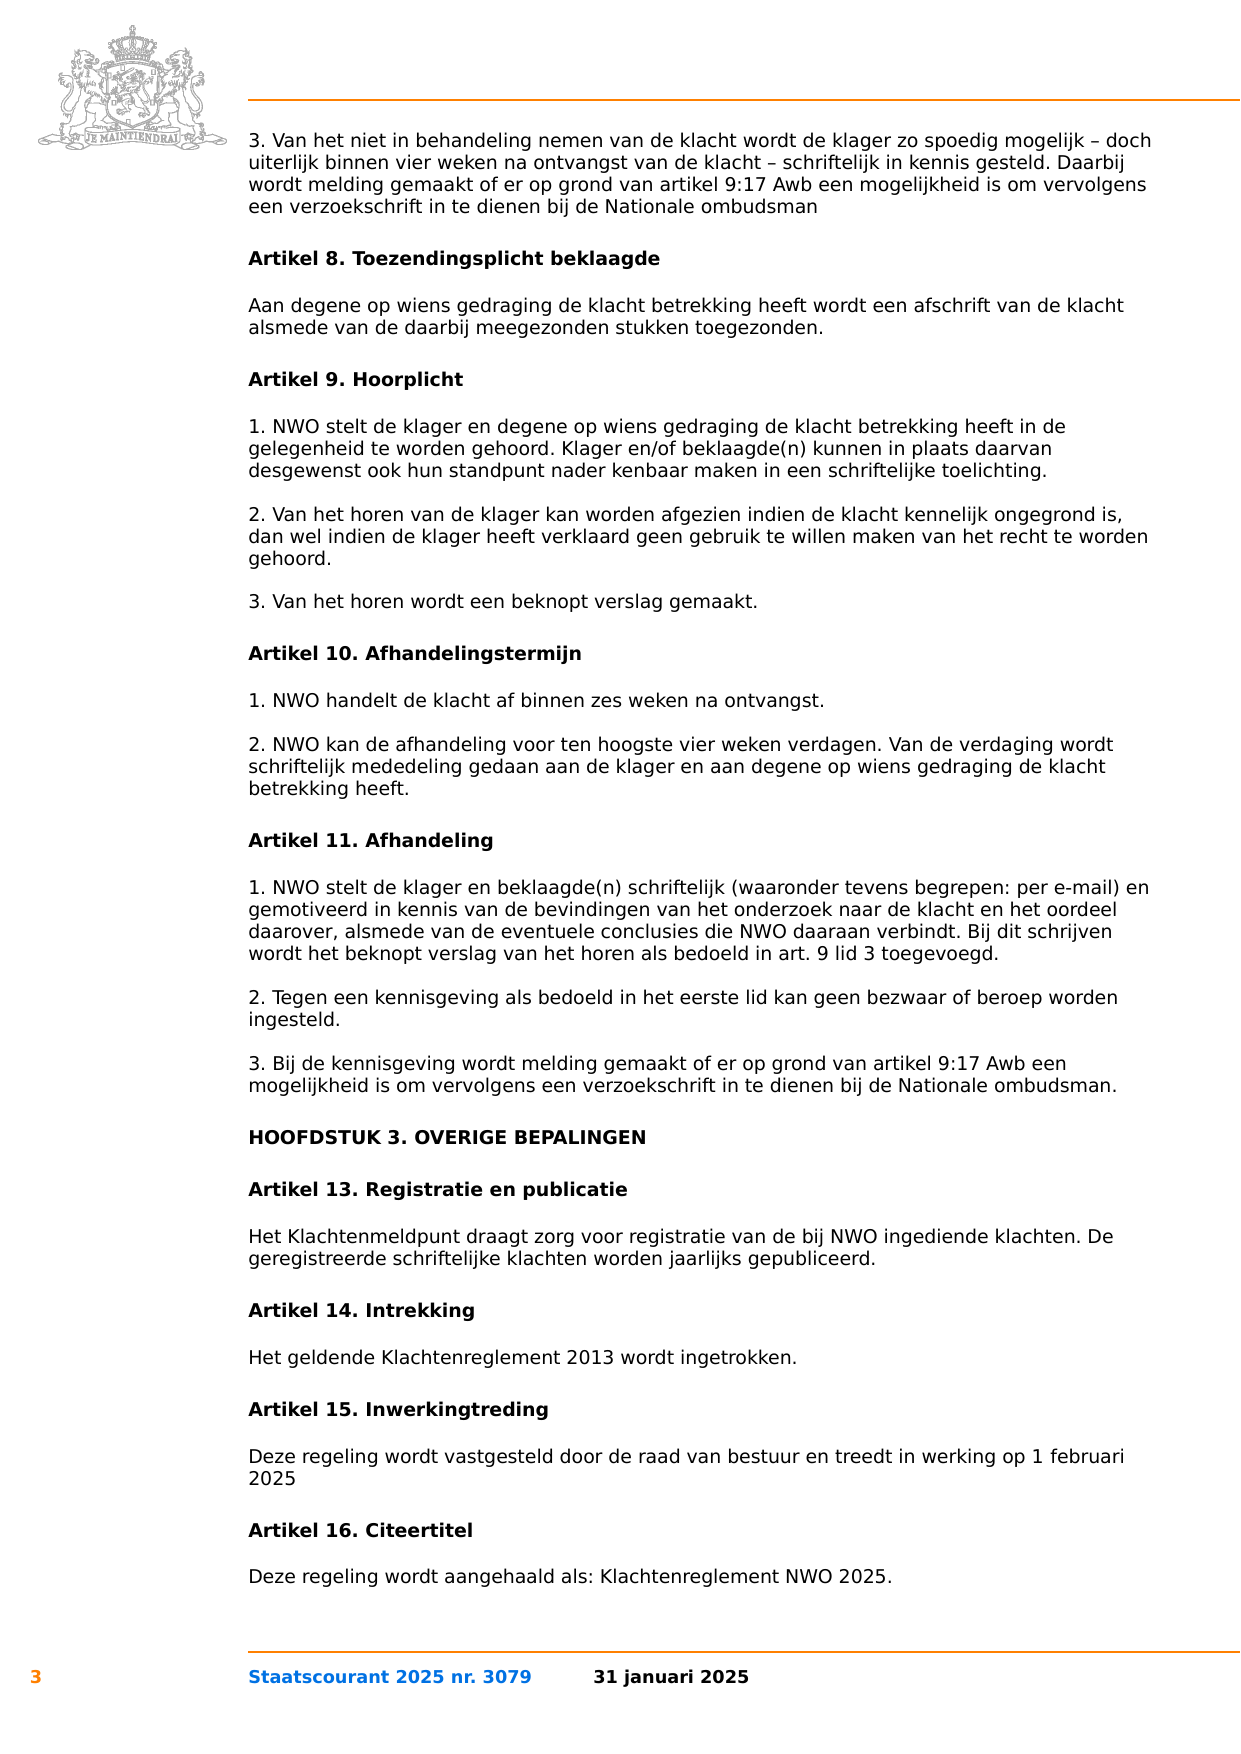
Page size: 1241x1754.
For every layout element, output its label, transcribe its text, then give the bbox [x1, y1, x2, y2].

subtitle Artikel 15. Inwerkingtreding [248, 1398, 1163, 1421]
text Het geldende Klachtenreglement 2013 wordt ingetrokken. [248, 1347, 1163, 1368]
text 2. Tegen een kennisgeving als bedoeld in het eerste lid kan geen bezwaar of beroep worden ingesteld. [248, 987, 1163, 1031]
text 1. NWO stelt de klager en beklaagde(n) schriftelijk (waaronder tevens begrepen: per e-mail) en gemotiveerd in kennis van de bevindingen van het onderzoek naar de klacht en het oordeel daarover, alsmede van de eventuele conclusies die NWO daaraan verbindt. Bij dit schrijven wordt het beknopt verslag van het horen als bedoeld in art. 9 lid 3 toegevoegd. [248, 877, 1163, 965]
text Aan degene op wiens gedraging de klacht betrekking heeft wordt een afschrift van de klacht alsmede van de daarbij meegezonden stukken toegezonden. [248, 295, 1163, 339]
subtitle Artikel 14. Intrekking [248, 1299, 1163, 1322]
text Het Klachtenmeldpunt draagt zorg voor registratie van de bij NWO ingediende klachten. De geregistreerde schriftelijke klachten worden jaarlijks gepubliceerd. [248, 1226, 1163, 1269]
text 1. NWO stelt de klager en degene op wiens gedraging de klacht betrekking heeft in de gelegenheid te worden gehoord. Klager en/of beklaagde(n) kunnen in plaats daarvan desgewenst ook hun standpunt nader kenbaar maken in een schriftelijke toelichting. [248, 416, 1163, 482]
subtitle Artikel 9. Hoorplicht [248, 369, 1163, 391]
text 2. NWO kan de afhandeling voor ten hoogste vier weken verdagen. Van de verdaging wordt schriftelijk mededeling gedaan aan de klager en aan degene op wiens gedraging de klacht betrekking heeft. [248, 734, 1163, 800]
subtitle Artikel 8. Toezendingsplicht beklaagde [248, 248, 1163, 270]
text 2. Van het horen van de klager kan worden afgezien indien de klacht kennelijk ongegrond is, dan wel indien de klager heeft verklaard geen gebruik te willen maken van het recht te worden gehoord. [248, 503, 1163, 569]
subtitle Artikel 11. Afhandeling [248, 830, 1163, 852]
subtitle Artikel 16. Citeertitel [248, 1519, 1163, 1541]
text 3. Van het horen wordt een beknopt verslag gemaakt. [248, 591, 1163, 613]
text 3. Bij de kennisgeving wordt melding gemaakt of er op grond van artikel 9:17 Awb een mogelijkheid is om vervolgens een verzoekschrift in te dienen bij de Nationale ombudsman. [248, 1053, 1163, 1097]
text 1. NWO handelt de klacht af binnen zes weken na ontvangst. [248, 690, 1163, 712]
subtitle HOOFDSTUK 3. OVERIGE BEPALINGEN [248, 1127, 1163, 1149]
subtitle Artikel 13. Registratie en publicatie [248, 1179, 1163, 1201]
text 3. Van het niet in behandeling nemen van de klacht wordt de klager zo spoedig mogelijk – doch uiterlijk binnen vier weken na ontvangst van de klacht – schriftelijk in kennis gesteld. Daarbij wordt melding gemaakt of er op grond van artikel 9:17 Awb een mogelijkheid is om vervolgens een verzoekschrift in te dienen bij de Nationale ombudsman [248, 130, 1163, 218]
subtitle Artikel 10. Afhandelingstermijn [248, 643, 1163, 665]
picture [38, 25, 227, 150]
text Deze regeling wordt vastgesteld door de raad van bestuur en treedt in werking op 1 februari 2025 [248, 1446, 1163, 1489]
text Deze regeling wordt aangehaald als: Klachtenreglement NWO 2025. [248, 1566, 1163, 1588]
